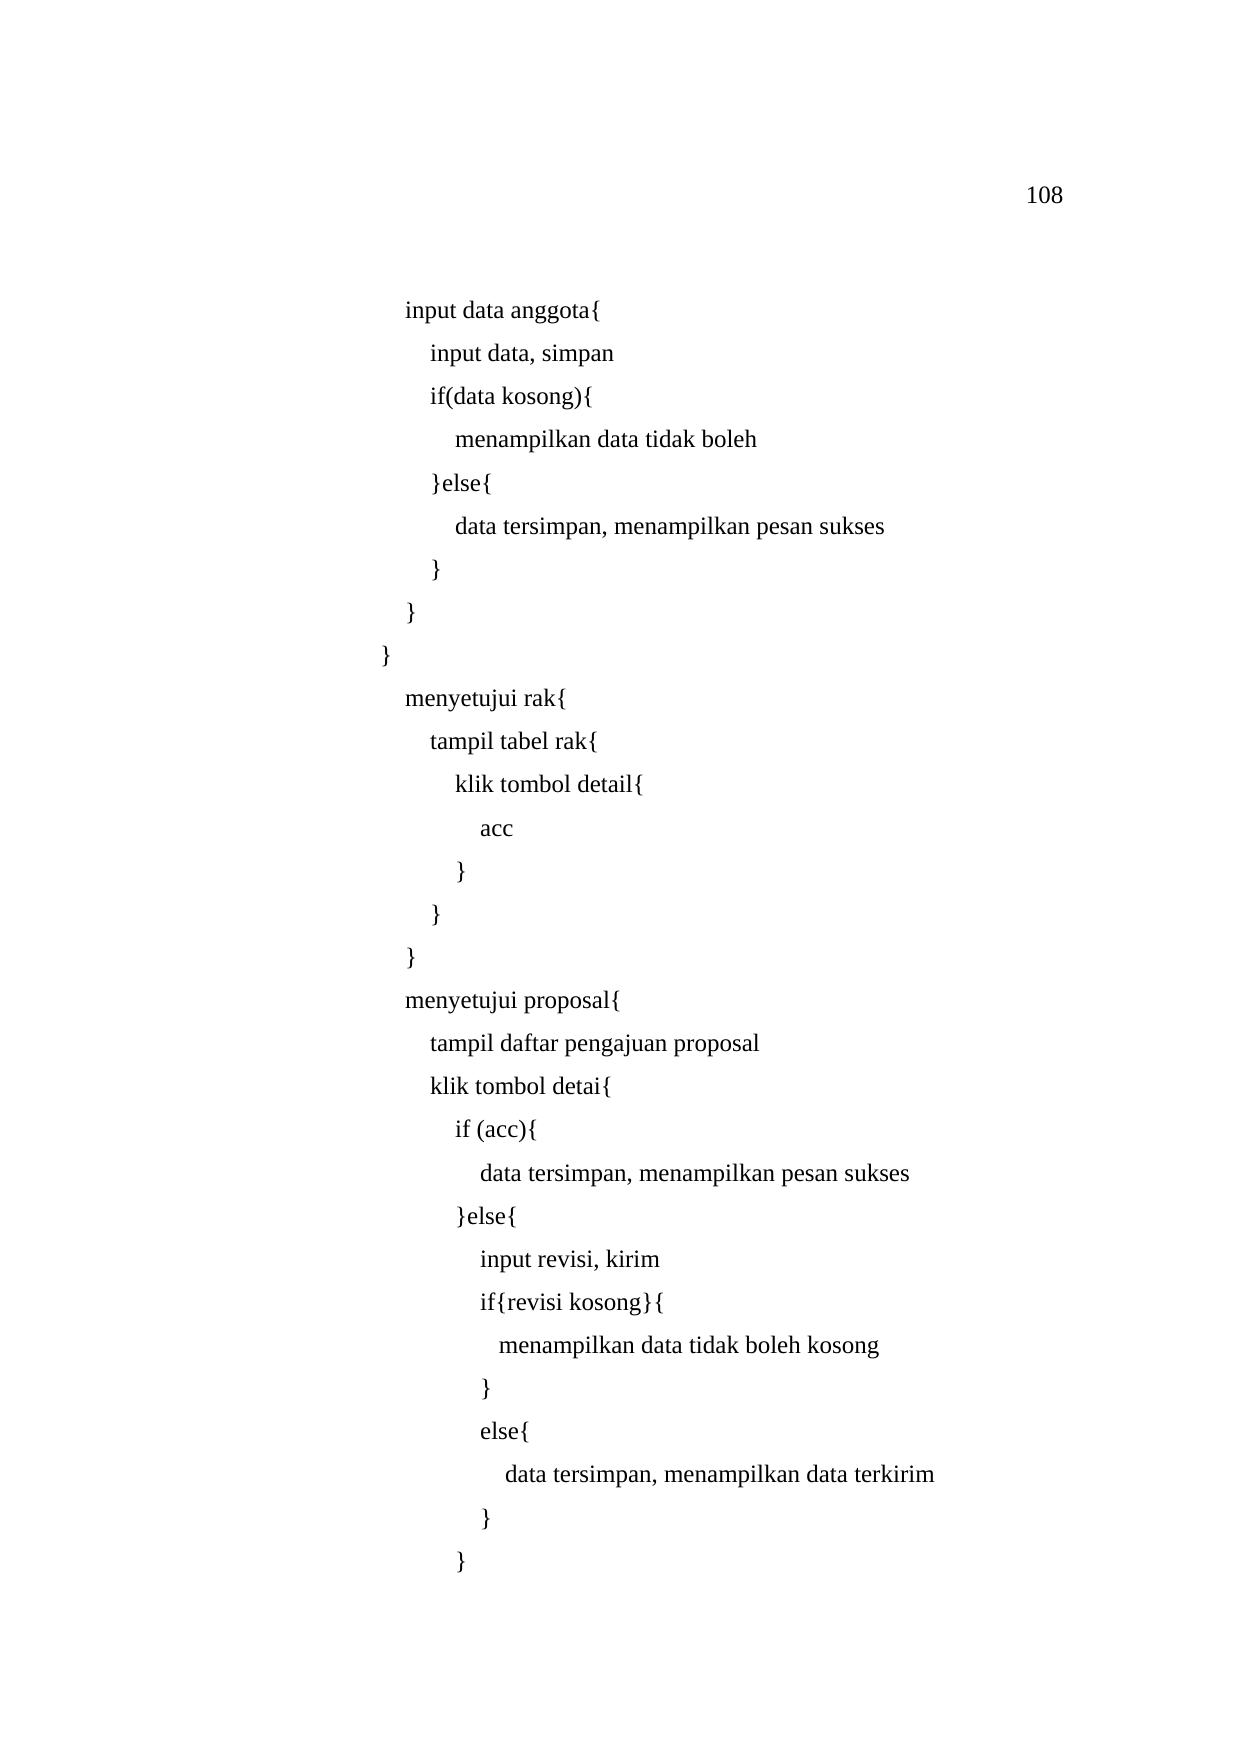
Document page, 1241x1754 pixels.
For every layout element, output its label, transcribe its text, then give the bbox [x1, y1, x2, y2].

text } [330, 942, 1063, 971]
text } [330, 640, 1063, 669]
text input data, simpan [330, 338, 1063, 367]
text } [330, 554, 1063, 583]
text menampilkan data tidak boleh [330, 424, 1063, 453]
text } [330, 597, 1063, 626]
text if{revisi kosong}{ [330, 1287, 1063, 1316]
text } [330, 899, 1063, 928]
text } [330, 1546, 1063, 1574]
text input data anggota{ [330, 295, 1063, 324]
text if (acc){ [330, 1114, 1063, 1143]
text tampil tabel rak{ [330, 726, 1063, 755]
text menyetujui proposal{ [330, 985, 1063, 1014]
text tampil daftar pengajuan proposal [330, 1028, 1063, 1057]
text }else{ [330, 468, 1063, 496]
text klik tombol detai{ [330, 1071, 1063, 1100]
text klik tombol detail{ [330, 769, 1063, 798]
text menampilkan data tidak boleh kosong [330, 1330, 1063, 1359]
text data tersimpan, menampilkan pesan sukses [330, 511, 1063, 539]
text menyetujui rak{ [330, 683, 1063, 712]
text }else{ [330, 1201, 1063, 1229]
text else{ [330, 1416, 1063, 1445]
text if(data kosong){ [330, 381, 1063, 410]
text acc [330, 813, 1063, 841]
text data tersimpan, menampilkan data terkirim [330, 1459, 1063, 1488]
text } [330, 856, 1063, 884]
text data tersimpan, menampilkan pesan sukses [330, 1158, 1063, 1186]
text } [330, 1373, 1063, 1402]
text } [330, 1503, 1063, 1531]
text input revisi, kirim [330, 1244, 1063, 1273]
